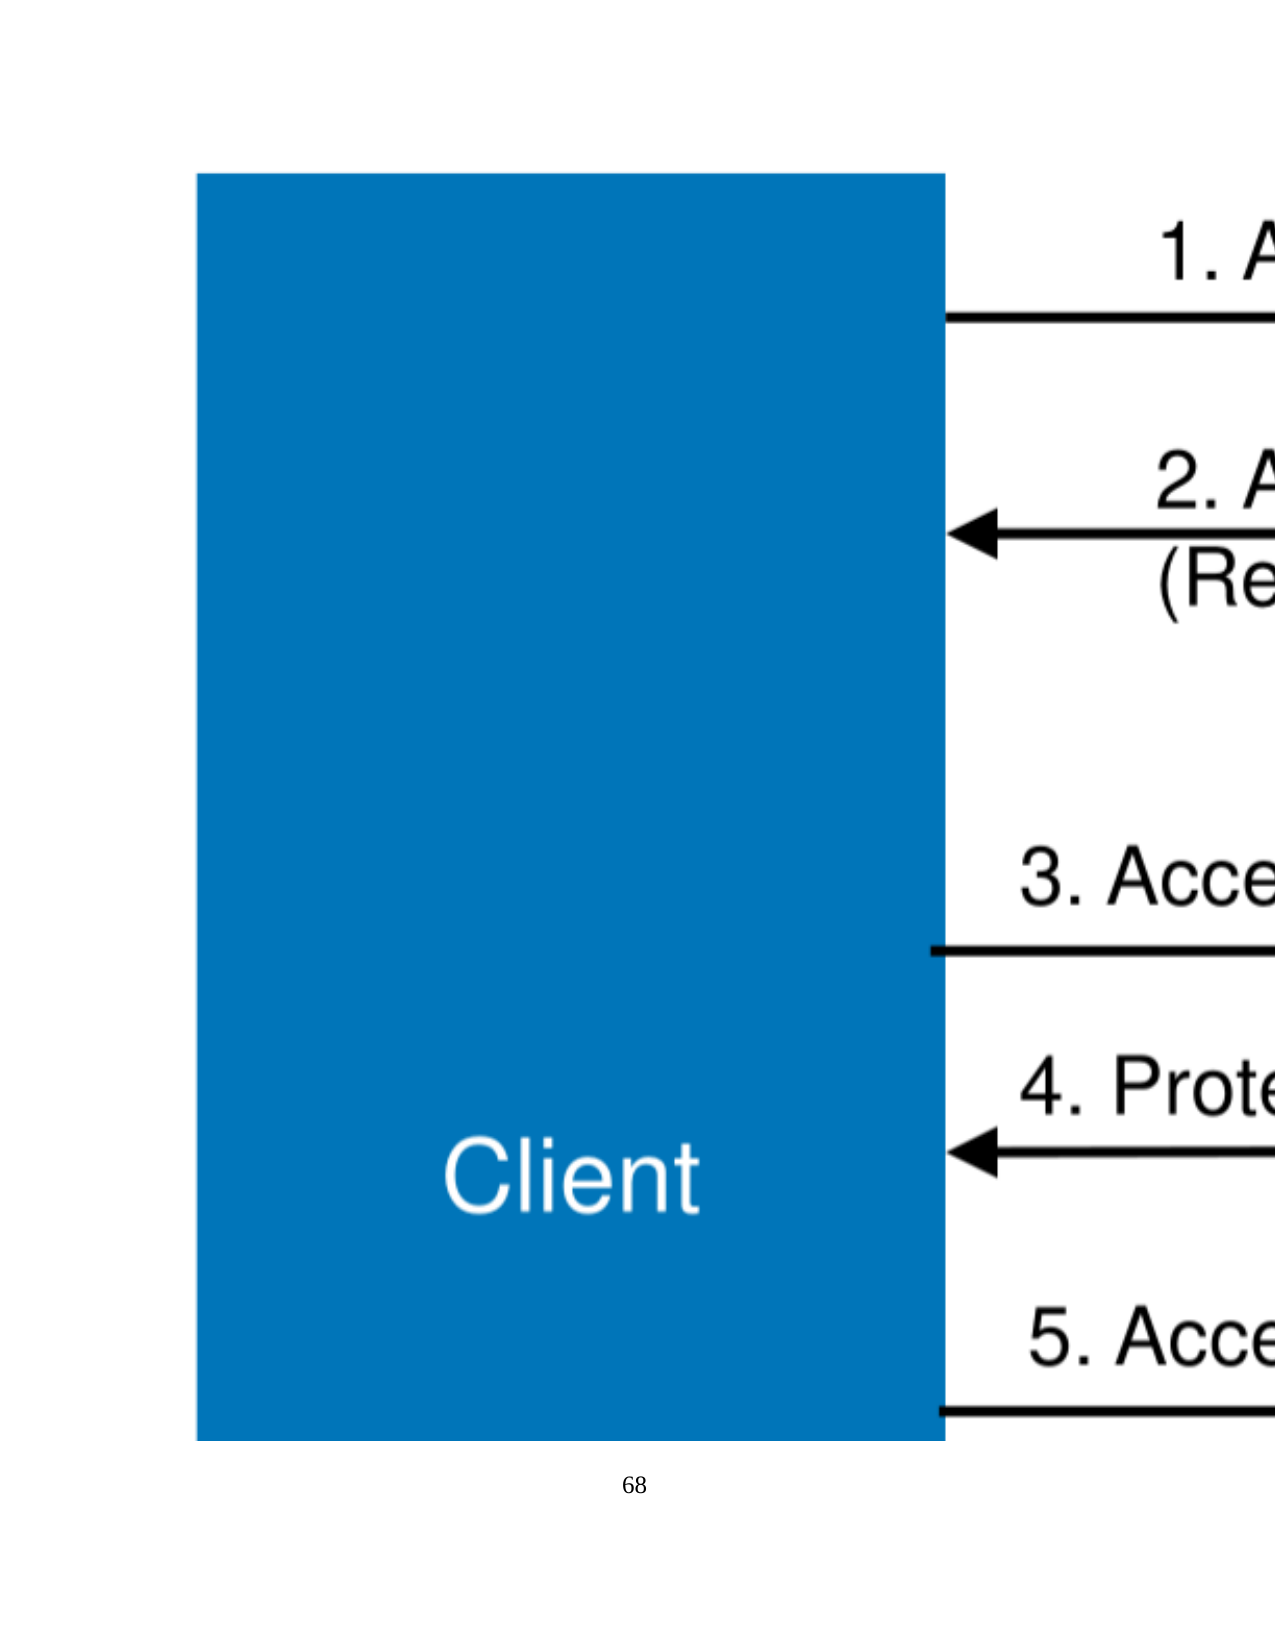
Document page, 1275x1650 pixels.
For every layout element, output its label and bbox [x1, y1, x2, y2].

picture [150, 150, 1275, 1441]
